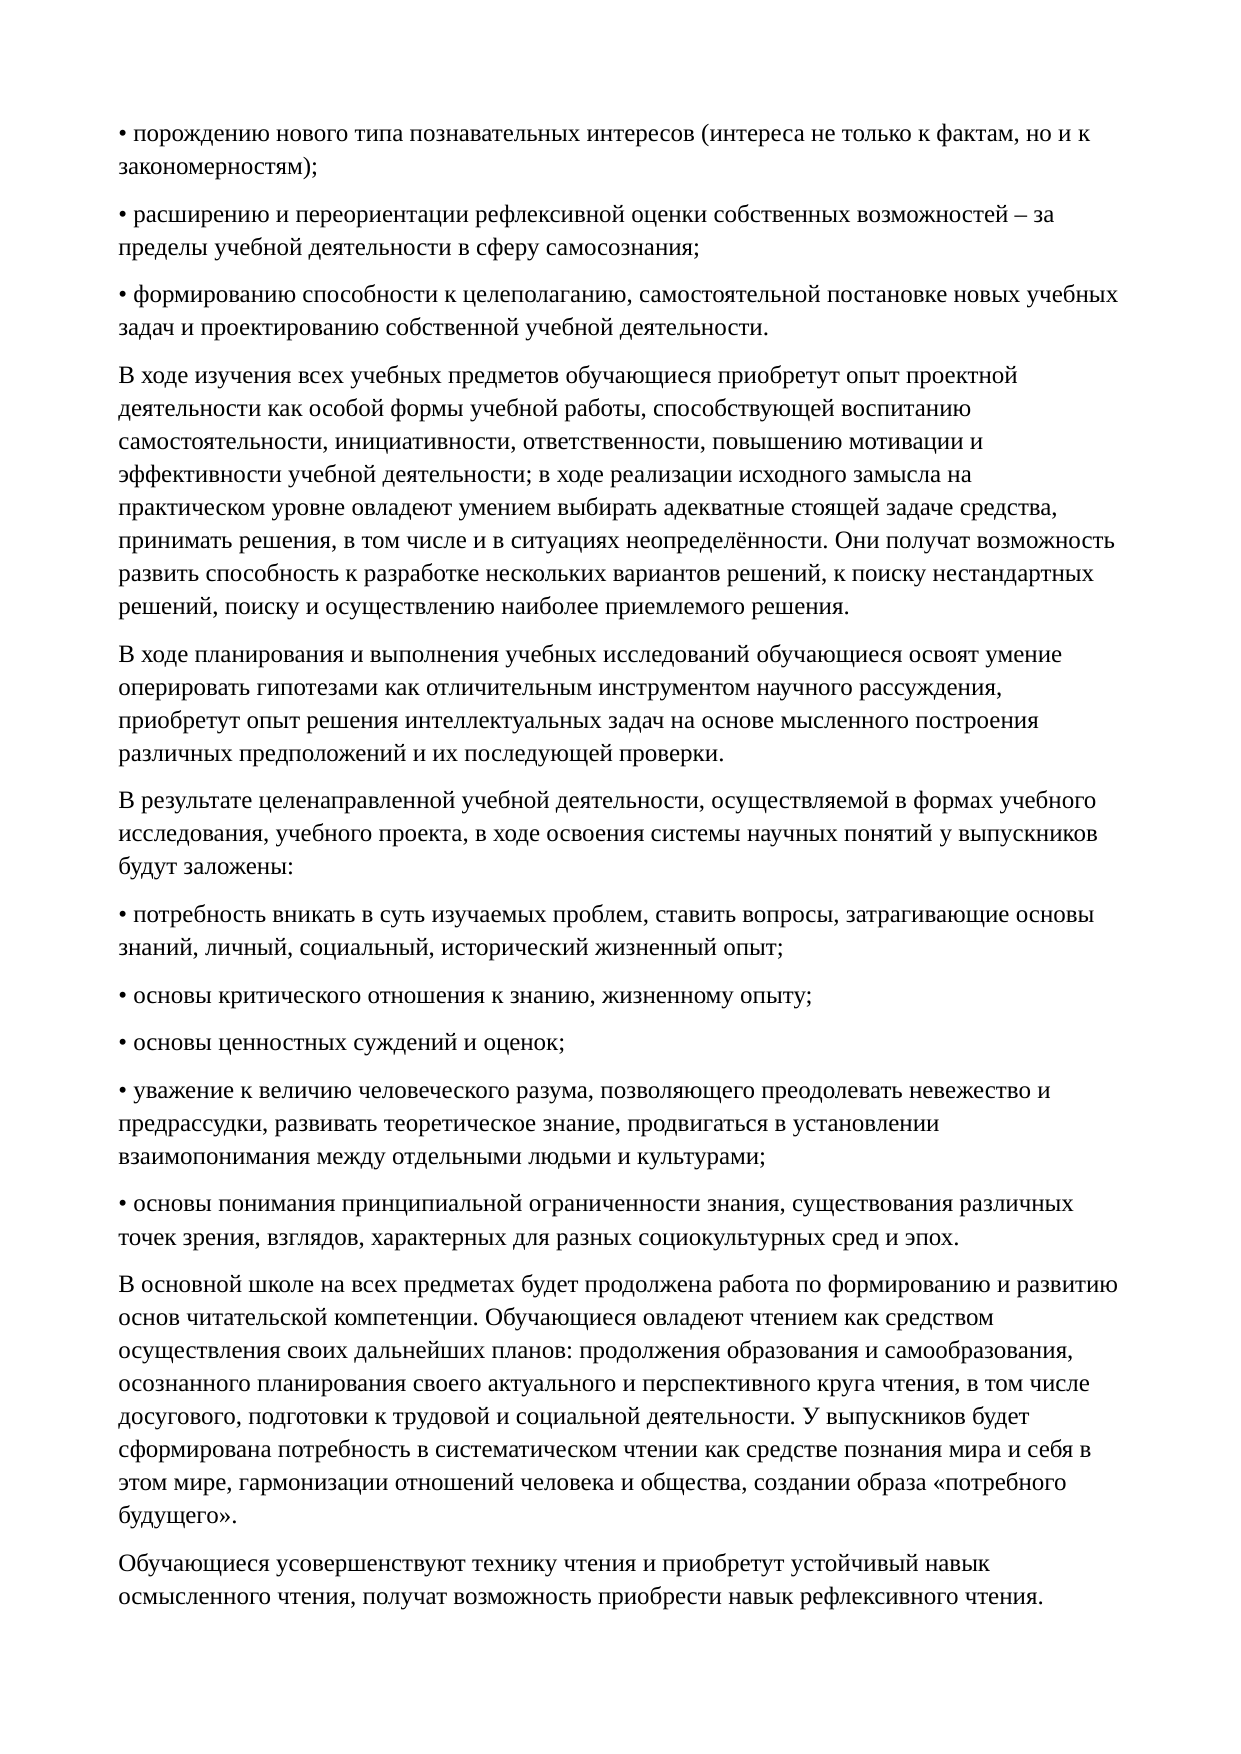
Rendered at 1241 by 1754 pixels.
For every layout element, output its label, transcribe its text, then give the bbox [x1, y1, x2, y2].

text • основы ценностных суждений и оценок; [118, 1027, 1122, 1056]
text В результате целенаправленной учебной деятельности, осуществляемой в формах учебного исследования, учебного проекта, в ходе освоения системы научных понятий у выпускников будут заложены: [118, 785, 1122, 880]
text • основы понимания принципиальной ограниченности знания, существования различных точек зрения, взглядов, характерных для разных социокультурных сред и эпох. [118, 1188, 1122, 1250]
text • потребность вникать в суть изучаемых проблем, ставить вопросы, затрагивающие основы знаний, личный, социальный, исторический жизненный опыт; [118, 899, 1122, 961]
text • основы критического отношения к знанию, жизненному опыту; [118, 980, 1122, 1008]
text В ходе планирования и выполнения учебных исследований обучающиеся освоят умение оперировать гипотезами как отличительным инструментом научного рассуждения, приобретут опыт решения интеллектуальных задач на основе мысленного построения различных предположений и их последующей проверки. [118, 639, 1122, 767]
text В основной школе на всех предметах будет продолжена работа по формированию и развитию основ читательской компетенции. Обучающиеся овладеют чтением как средством осуществления своих дальнейших планов: продолжения образования и самообразования, осознанного планирования своего актуального и перспективного круга чтения, в том числе досугового, подготовки к трудовой и социальной деятельности. У выпускников будет сформирована потребность в систематическом чтении как средстве познания мира и себя в этом мире, гармонизации отношений человека и общества, создании образа «потребного будущего». [118, 1269, 1122, 1529]
text • расширению и переориентации рефлексивной оценки собственных возможностей – за пределы учебной деятельности в сферу самосознания; [118, 199, 1122, 261]
text • порождению нового типа познавательных интересов (интереса не только к фактам, но и к закономерностям); [118, 118, 1122, 180]
text Обучающиеся усовершенствуют технику чтения и приобретут устойчивый навык осмысленного чтения, получат возможность приобрести навык рефлексивного чтения. [118, 1548, 1122, 1610]
text • уважение к величию человеческого разума, позволяющего преодолевать невежество и предрассудки, развивать теоретическое знание, продвигаться в установлении взаимопонимания между отдельными людьми и культурами; [118, 1075, 1122, 1170]
text В ходе изучения всех учебных предметов обучающиеся приобретут опыт проектной деятельности как особой формы учебной работы, способствующей воспитанию самостоятельности, инициативности, ответственности, повышению мотивации и эффективности учебной деятельности; в ходе реализации исходного замысла на практическом уровне овладеют умением выбирать адекватные стоящей задаче средства, принимать решения, в том числе и в ситуациях неопределённости. Они получат возможность развить способность к разработке нескольких вариантов решений, к поиску нестандартных решений, поиску и осуществлению наиболее приемлемого решения. [118, 360, 1122, 620]
text • формированию способности к целеполаганию, самостоятельной постановке новых учебных задач и проектированию собственной учебной деятельности. [118, 279, 1122, 341]
